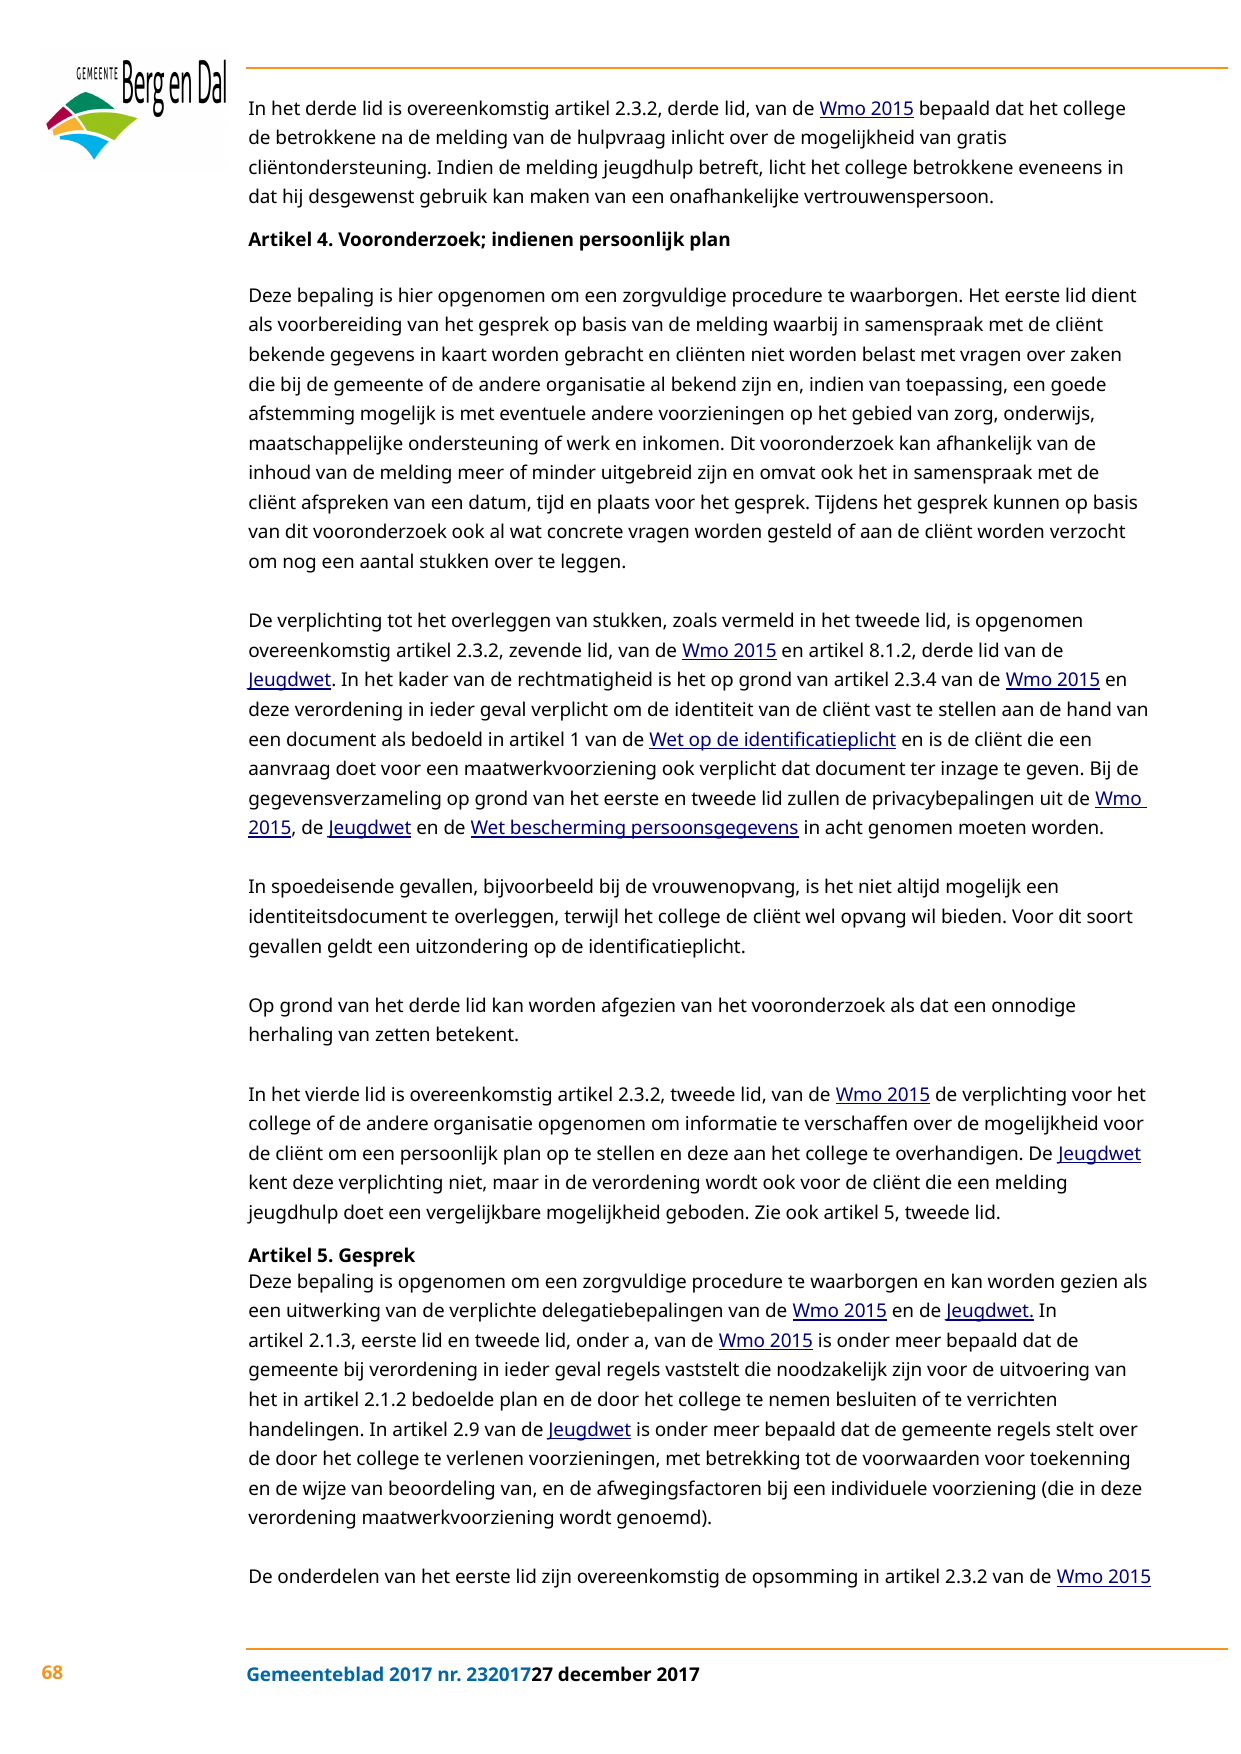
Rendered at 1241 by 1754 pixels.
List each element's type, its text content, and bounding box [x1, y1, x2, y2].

text In spoedeisende gevallen, bijvoorbeeld bij de vrouwenopvang, is het niet altijd mogelijk een identiteitsdocument te overleggen, terwijl het college de cliënt wel opvang wil bieden. Voor dit soort gevallen geldt een uitzondering op de identificatieplicht. [248, 874, 1152, 958]
text Deze bepaling is opgenomen om een zorgvuldige procedure te waarborgen en kan worden gezien als een uitwerking van de verplichte delegatiebepalingen van de Wmo 2015 en de Jeugdwet. In artikel 2.1.3, eerste lid en tweede lid, onder a, van de Wmo 2015 is onder meer bepaald dat de gemeente bij verordening in ieder geval regels vaststelt die noodzakelijk zijn voor de uitvoering van het in artikel 2.1.2 bedoelde plan en de door het college te nemen besluiten of te verrichten handelingen. In artikel 2.9 van de Jeugdwet is onder meer bepaald dat de gemeente regels stelt over de door het college te verlenen voorzieningen, met betrekking tot de voorwaarden voor toekenning en de wijze van beoordeling van, en de afwegingsfactoren bij een individuele voorziening (die in deze verordening maatwerkvoorziening wordt genoemd). [248, 1268, 1152, 1530]
text Artikel 4. Vooronderzoek; indienen persoonlijk plan [248, 227, 1152, 252]
text De onderdelen van het eerste lid zijn overeenkomstig de opsomming in artikel 2.3.2 van de Wmo 2015 [248, 1564, 1152, 1589]
text In het derde lid is overeenkomstig artikel 2.3.2, derde lid, van de Wmo 2015 bepaald dat het college de betrokkene na de melding van de hulpvraag inlicht over de mogelijkheid van gratis cliëntondersteuning. Indien de melding jeugdhulp betreft, licht het college betrokkene eveneens in dat hij desgewenst gebruik kan maken van een onafhankelijke vertrouwenspersoon. [248, 95, 1152, 209]
text De verplichting tot het overleggen van stukken, zoals vermeld in het tweede lid, is opgenomen overeenkomstig artikel 2.3.2, zevende lid, van de Wmo 2015 en artikel 8.1.2, derde lid van de Jeugdwet. In het kader van de rechtmatigheid is het op grond van artikel 2.3.4 van de Wmo 2015 en deze verordening in ieder geval verplicht om de identiteit van de cliënt vast te stellen aan de hand van een document als bedoeld in artikel 1 van de Wet op de identificatieplicht en is de cliënt die een aanvraag doet voor een maatwerkvoorziening ook verplicht dat document ter inzage te geven. Bij de gegevensverzameling op grond van het eerste en tweede lid zullen de privacybepalingen uit de Wmo 2015, de Jeugdwet en de Wet bescherming persoonsgegevens in acht genomen moeten worden. [248, 607, 1152, 840]
text Op grond van het derde lid kan worden afgezien van het vooronderzoek als dat een onnodige herhaling van zetten betekent. [248, 992, 1152, 1047]
text In het vierde lid is overeenkomstig artikel 2.3.2, tweede lid, van de Wmo 2015 de verplichting voor het college of de andere organisatie opgenomen om informatie te verschaffen over de mogelijkheid voor de cliënt om een persoonlijk plan op te stellen en deze aan het college te overhandigen. De Jeugdwet kent deze verplichting niet, maar in de verordening wordt ook voor de cliënt die een melding jeugdhulp doet een vergelijkbare mogelijkheid geboden. Zie ook artikel 5, tweede lid. [248, 1081, 1152, 1225]
picture [41, 47, 231, 172]
text Artikel 5. Gesprek [248, 1242, 1152, 1268]
text Deze bepaling is hier opgenomen om een zorgvuldige procedure te waarborgen. Het eerste lid dient als voorbereiding van het gesprek op basis van de melding waarbij in samenspraak met de cliënt bekende gegevens in kaart worden gebracht en cliënten niet worden belast met vragen over zaken die bij de gemeente of de andere organisatie al bekend zijn en, indien van toepassing, een goede afstemming mogelijk is met eventuele andere voorzieningen op het gebied van zorg, onderwijs, maatschappelijke ondersteuning of werk en inkomen. Dit vooronderzoek kan afhankelijk van de inhoud van de melding meer of minder uitgebreid zijn en omvat ook het in samenspraak met de cliënt afspreken van een datum, tijd en plaats voor het gesprek. Tijdens het gesprek kunnen op basis van dit vooronderzoek ook al wat concrete vragen worden gesteld of aan de cliënt worden verzocht om nog een aantal stukken over te leggen. [248, 282, 1152, 574]
